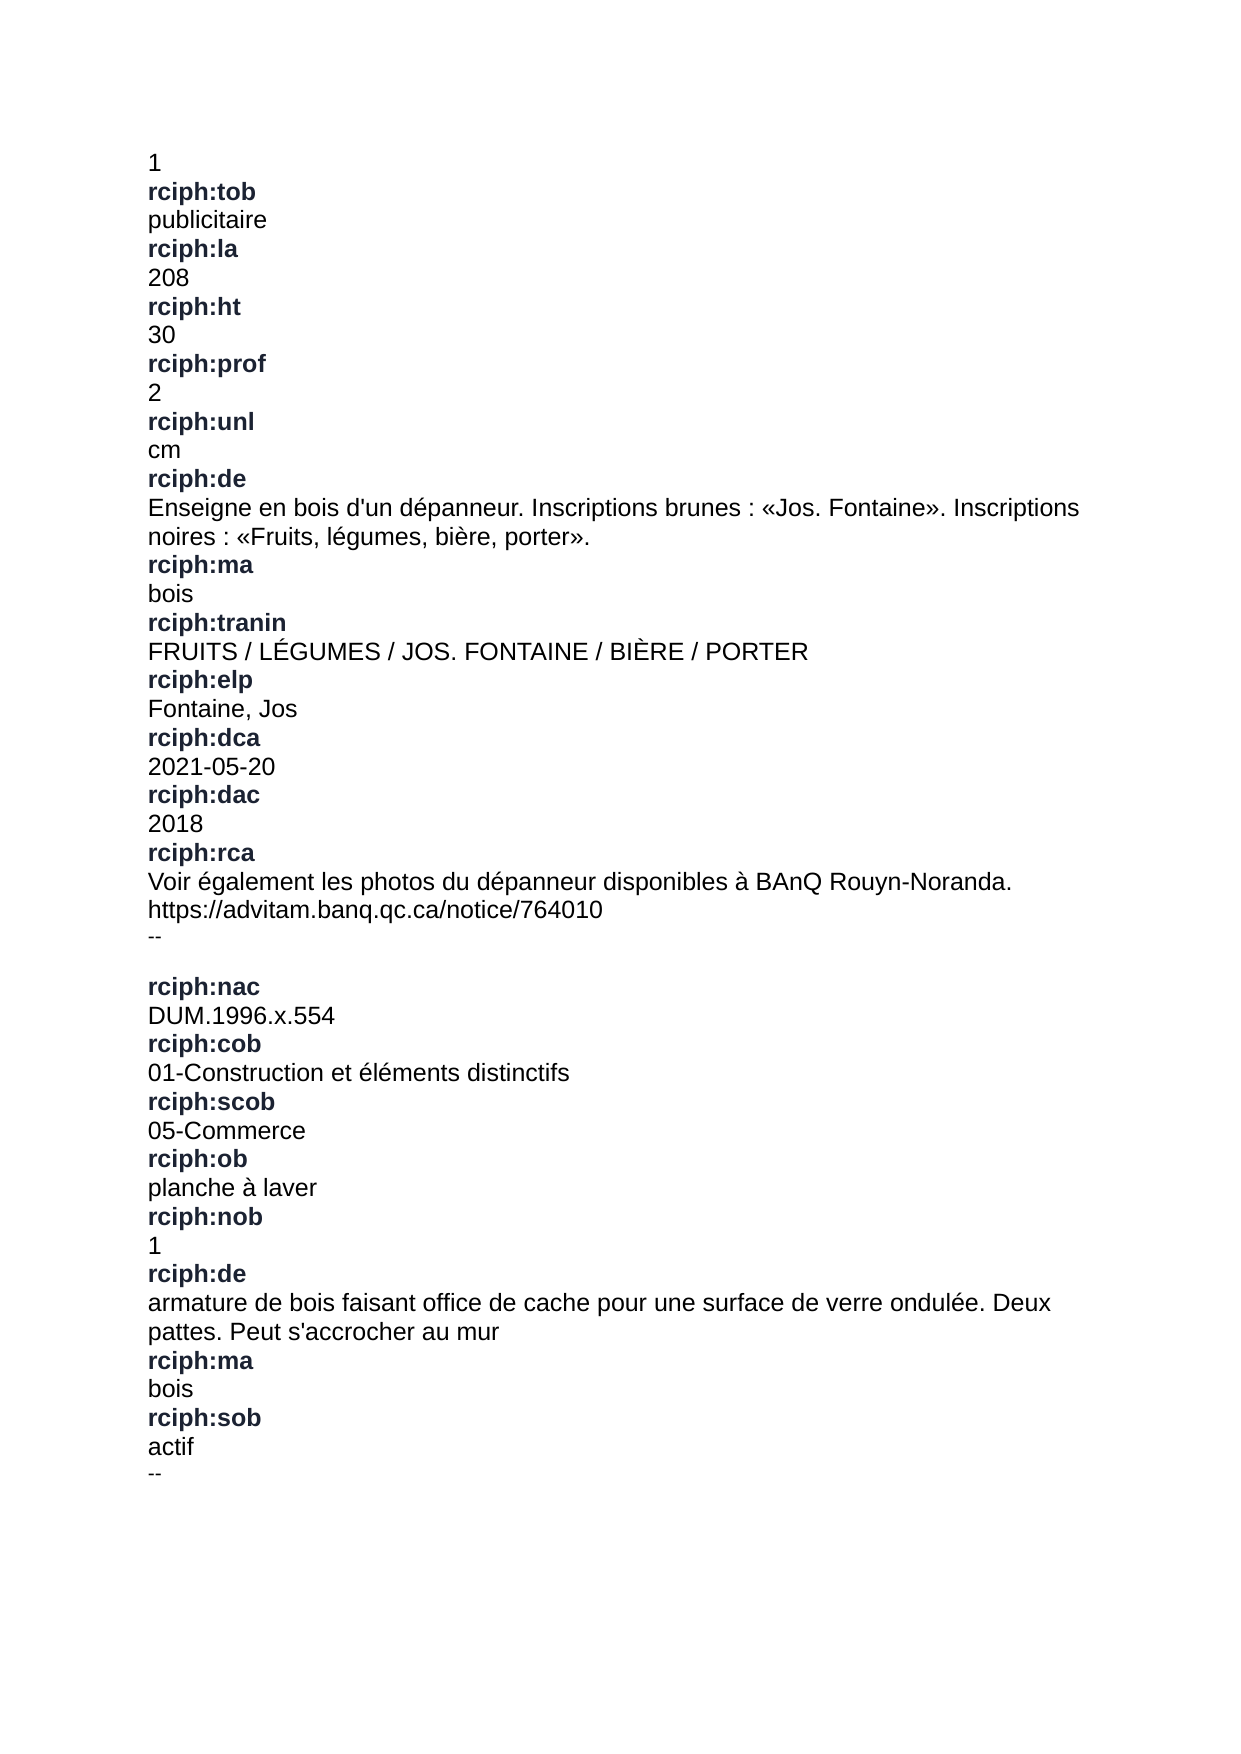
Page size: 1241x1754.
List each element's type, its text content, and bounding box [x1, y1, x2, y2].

text rciph:tob [148, 176, 1092, 205]
text rciph:ht [148, 291, 1092, 320]
text 2021-05-20 [148, 751, 1092, 780]
text cm [148, 435, 1092, 464]
text rciph:ma [148, 1346, 1092, 1374]
text rciph:sob [148, 1403, 1092, 1432]
text rciph:la [148, 234, 1092, 263]
text rciph:dca [148, 723, 1092, 751]
text rciph:de [148, 1259, 1092, 1288]
text 01-Construction et éléments distinctifs [148, 1058, 1092, 1087]
text rciph:ma [148, 550, 1092, 579]
text rciph:de [148, 464, 1092, 493]
text rciph:tranin [148, 608, 1092, 636]
text actif [148, 1432, 1092, 1461]
text Voir également les photos du dépanneur disponibles à BAnQ Rouyn-Noranda. [148, 866, 1092, 895]
text bois [148, 579, 1092, 608]
text rciph:scob [148, 1087, 1092, 1116]
text rciph:nob [148, 1202, 1092, 1231]
text DUM.1996.x.554 [148, 1001, 1092, 1029]
text rciph:dac [148, 780, 1092, 809]
text FRUITS / LÉGUMES / JOS. FONTAINE / BIÈRE / PORTER [148, 636, 1092, 665]
text Fontaine, Jos [148, 694, 1092, 723]
text rciph:rca [148, 838, 1092, 866]
text https://advitam.banq.qc.ca/notice/764010 [148, 895, 1092, 924]
text 2018 [148, 809, 1092, 838]
text rciph:cob [148, 1029, 1092, 1058]
text planche à laver [148, 1173, 1092, 1202]
text rciph:unl [148, 406, 1092, 435]
text 2 [148, 378, 1092, 406]
text -- [148, 924, 1092, 948]
text 30 [148, 320, 1092, 349]
text publicitaire [148, 205, 1092, 234]
text 1 [148, 1231, 1092, 1259]
text -- [148, 1461, 1092, 1484]
text 1 [148, 148, 1092, 176]
text rciph:ob [148, 1144, 1092, 1173]
text bois [148, 1374, 1092, 1403]
text 05-Commerce [148, 1116, 1092, 1144]
text rciph:prof [148, 349, 1092, 378]
text armature de bois faisant office de cache pour une surface de verre ondulée. Deux pattes. Peut s'accrocher au mur [148, 1288, 1092, 1346]
text rciph:nac [148, 972, 1092, 1001]
text rciph:elp [148, 665, 1092, 694]
text Enseigne en bois d'un dépanneur. Inscriptions brunes : «Jos. Fontaine». Inscriptions noires : «Fruits, légumes, bière, porter». [148, 493, 1092, 550]
text 208 [148, 263, 1092, 291]
